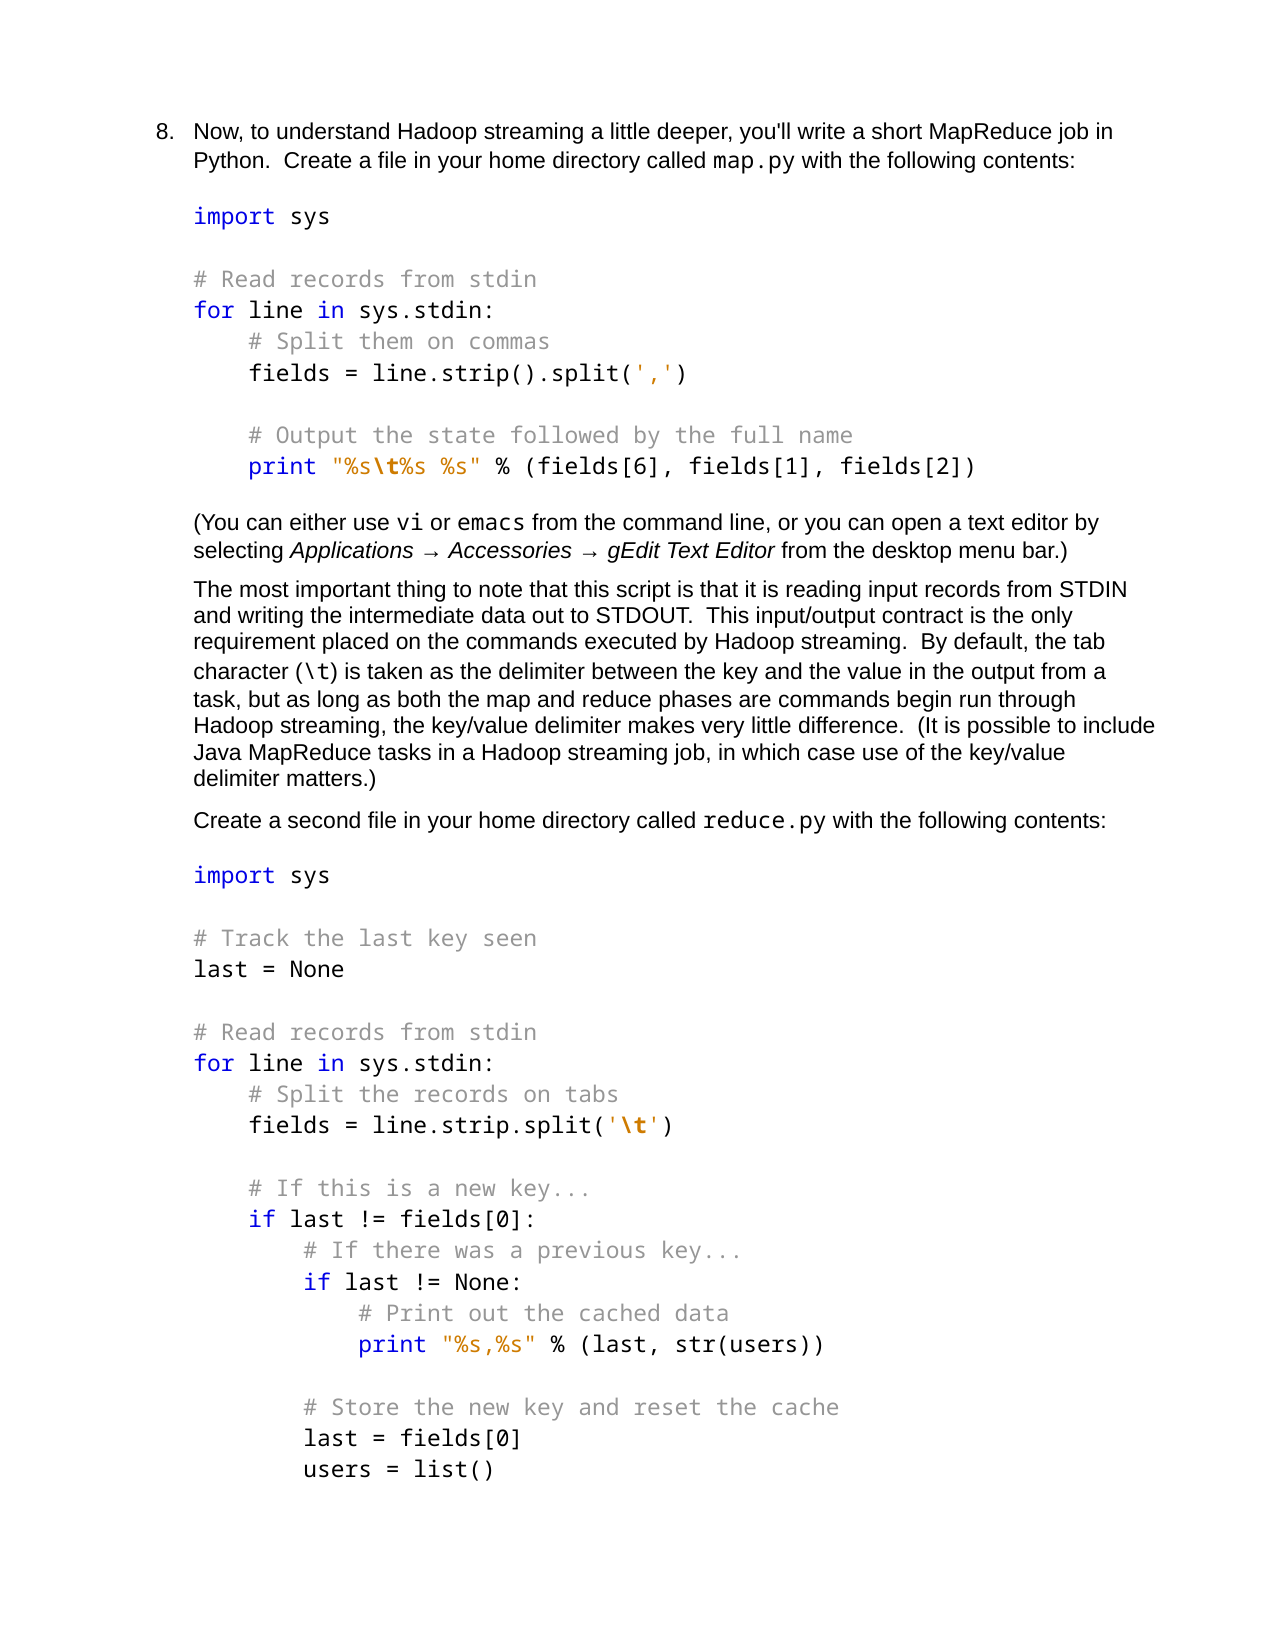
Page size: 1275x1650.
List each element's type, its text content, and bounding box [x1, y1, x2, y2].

list import sys # Track the last key seen last = None # Read records from stdin for line in sys.stdin: # Split the records on tabs fields = line.strip.split('\t') # If this is a new key... if last != fields[0]: # If there was a previous key... if last != None: # Print out the cached data print "%s,%s" % (last, str(users)) # Store the new key and reset the cache last = fields[0] users = list() [156, 859, 1157, 1516]
list The most important thing to note that this script is that it is reading input records from STDIN and writing the intermediate data out to STDOUT. This input/output contract is the only requirement placed on the commands executed by Hadoop streaming. By default, the tab character (\t) is taken as the delimiter between the key and the value in the output from a task, but as long as both the map and reduce phases are commands begin run through Hadoop streaming, the key/value delimiter makes very little difference. (It is possible to include Java MapReduce tasks in a Hadoop streaming job, in which case use of the key/value delimiter matters.) [156, 576, 1157, 791]
list Create a second file in your home directory called reduce.py with the following contents: [156, 804, 1157, 835]
list (You can either use vi or emacs from the command line, or you can open a text editor by selecting Applications → Accessories → gEdit Text Editor from the desktop menu bar.) [156, 505, 1157, 563]
list import sys # Read records from stdin for line in sys.stdin: # Split them on commas fields = line.strip().split(',') # Output the state followed by the full name print "%s\t%s %s" % (fields[6], fields[1], fields[2]) [156, 200, 1157, 481]
list Now, to understand Hadoop streaming a little deeper, you'll write a short MapReduce job in Python. Create a file in your home directory called map.py with the following contents: [156, 118, 1157, 176]
